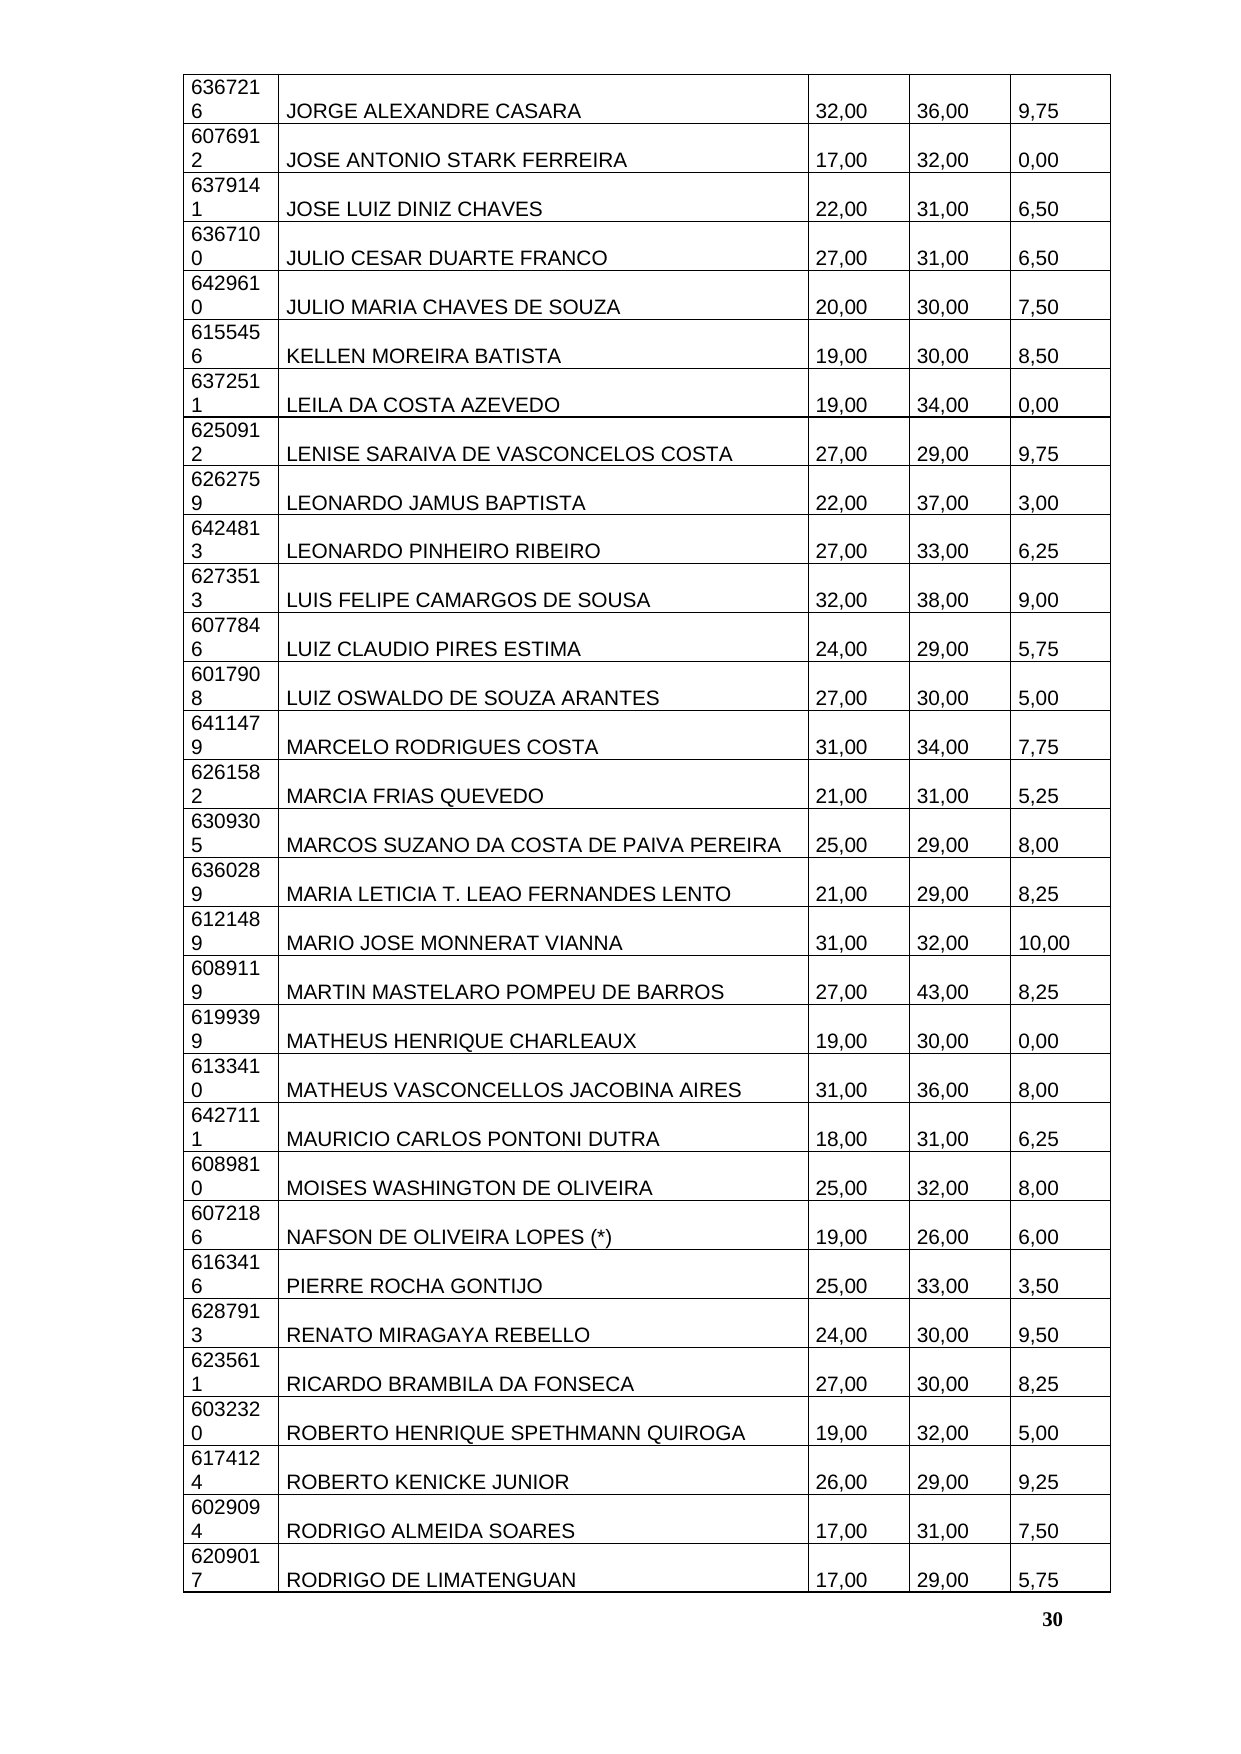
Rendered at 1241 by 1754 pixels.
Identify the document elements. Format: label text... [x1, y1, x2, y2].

table_cell 8,25 [1011, 956, 1110, 1004]
table_cell 29,00 [910, 1446, 1010, 1493]
table_cell 27,00 [809, 515, 909, 563]
table_cell RODRIGO ALMEIDA SOARES [279, 1495, 808, 1542]
table_cell 6,50 [1011, 222, 1110, 269]
table_cell 34,00 [910, 369, 1010, 416]
table_cell 32,00 [809, 564, 909, 612]
table_cell MOISES WASHINGTON DE OLIVEIRA [279, 1152, 808, 1200]
table_cell MARCIA FRIAS QUEVEDO [279, 760, 808, 808]
table_cell KELLEN MOREIRA BATISTA [279, 320, 808, 367]
table_cell 36,00 [910, 1054, 1010, 1102]
table_cell JULIO CESAR DUARTE FRANCO [279, 222, 808, 269]
table_cell 19,00 [809, 1005, 909, 1053]
table_cell 30,00 [910, 320, 1010, 367]
table_cell 3,00 [1011, 466, 1110, 514]
table_cell 27,00 [809, 956, 909, 1004]
table_cell MARTIN MASTELARO POMPEU DE BARROS [279, 956, 808, 1004]
table_cell LUIZ CLAUDIO PIRES ESTIMA [279, 613, 808, 661]
table_cell 6163416 [184, 1250, 278, 1298]
table_cell MARCOS SUZANO DA COSTA DE PAIVA PEREIRA [279, 809, 808, 857]
table_cell 6,50 [1011, 173, 1110, 221]
table_cell 8,00 [1011, 1152, 1110, 1200]
table_cell 8,25 [1011, 1348, 1110, 1396]
table_cell 0,00 [1011, 124, 1110, 172]
table_cell 6411479 [184, 711, 278, 759]
table_cell 30,00 [910, 1348, 1010, 1396]
table_cell 7,50 [1011, 1495, 1110, 1542]
table_cell PIERRE ROCHA GONTIJO [279, 1250, 808, 1298]
table_cell MARCELO RODRIGUES COSTA [279, 711, 808, 759]
table_cell 9,75 [1011, 75, 1110, 123]
table_cell 7,75 [1011, 711, 1110, 759]
table_cell 19,00 [809, 1397, 909, 1444]
table_cell 29,00 [910, 809, 1010, 857]
table_cell 30,00 [910, 662, 1010, 710]
table_cell 6429610 [184, 271, 278, 318]
table_cell 24,00 [809, 613, 909, 661]
table_cell LEILA DA COSTA AZEVEDO [279, 369, 808, 416]
table_cell 6121489 [184, 907, 278, 955]
table_cell JOSE LUIZ DINIZ CHAVES [279, 173, 808, 221]
table_cell 17,00 [809, 1544, 909, 1591]
table_cell LEONARDO PINHEIRO RIBEIRO [279, 515, 808, 563]
table_cell MARIA LETICIA T. LEAO FERNANDES LENTO [279, 858, 808, 906]
table_cell RICARDO BRAMBILA DA FONSECA [279, 1348, 808, 1396]
table_cell MATHEUS VASCONCELLOS JACOBINA AIRES [279, 1054, 808, 1102]
table_cell 8,50 [1011, 320, 1110, 367]
table_cell 8,25 [1011, 858, 1110, 906]
table_cell LUIS FELIPE CAMARGOS DE SOUSA [279, 564, 808, 612]
table_cell 6076912 [184, 124, 278, 172]
table_cell 27,00 [809, 662, 909, 710]
table_cell 27,00 [809, 418, 909, 465]
table_cell 29,00 [910, 858, 1010, 906]
table_cell 31,00 [809, 907, 909, 955]
table_cell 8,00 [1011, 1054, 1110, 1102]
table_cell JULIO MARIA CHAVES DE SOUZA [279, 271, 808, 318]
table_cell JOSE ANTONIO STARK FERREIRA [279, 124, 808, 172]
table_cell 32,00 [910, 124, 1010, 172]
table_cell 25,00 [809, 809, 909, 857]
table_cell 32,00 [910, 1152, 1010, 1200]
table_cell 17,00 [809, 1495, 909, 1542]
table_cell 29,00 [910, 613, 1010, 661]
table_cell 0,00 [1011, 369, 1110, 416]
table_cell 5,00 [1011, 1397, 1110, 1444]
table_cell 31,00 [910, 222, 1010, 269]
table_cell 31,00 [910, 173, 1010, 221]
table_cell 6273513 [184, 564, 278, 612]
table_cell 32,00 [809, 75, 909, 123]
table_cell 6,25 [1011, 515, 1110, 563]
table_cell 17,00 [809, 124, 909, 172]
table_cell 25,00 [809, 1152, 909, 1200]
table_cell 29,00 [910, 418, 1010, 465]
table_cell MAURICIO CARLOS PONTONI DUTRA [279, 1103, 808, 1151]
table_cell 32,00 [910, 1397, 1010, 1444]
table_cell 6032320 [184, 1397, 278, 1444]
table_cell LUIZ OSWALDO DE SOUZA ARANTES [279, 662, 808, 710]
table_cell 6367100 [184, 222, 278, 269]
table_cell 6372511 [184, 369, 278, 416]
table_cell 6072186 [184, 1201, 278, 1249]
table_cell ROBERTO KENICKE JUNIOR [279, 1446, 808, 1493]
table_cell 19,00 [809, 369, 909, 416]
table_cell 37,00 [910, 466, 1010, 514]
table_cell 31,00 [809, 1054, 909, 1102]
table_cell 6367216 [184, 75, 278, 123]
table_cell 6262759 [184, 466, 278, 514]
table_cell 6209017 [184, 1544, 278, 1591]
table_cell 5,75 [1011, 1544, 1110, 1591]
table_cell 6077846 [184, 613, 278, 661]
table_cell MARIO JOSE MONNERAT VIANNA [279, 907, 808, 955]
table_cell 21,00 [809, 858, 909, 906]
table_cell 6235611 [184, 1348, 278, 1396]
table_cell 9,75 [1011, 418, 1110, 465]
table_cell 6424813 [184, 515, 278, 563]
table_cell 38,00 [910, 564, 1010, 612]
table_cell 43,00 [910, 956, 1010, 1004]
table_cell 6174124 [184, 1446, 278, 1493]
table_cell 6029094 [184, 1495, 278, 1542]
table_cell 25,00 [809, 1250, 909, 1298]
table_cell 6155456 [184, 320, 278, 367]
table_cell 10,00 [1011, 907, 1110, 955]
table_cell 7,50 [1011, 271, 1110, 318]
table_cell 27,00 [809, 1348, 909, 1396]
table_cell 32,00 [910, 907, 1010, 955]
table_cell 6427111 [184, 1103, 278, 1151]
table_cell ROBERTO HENRIQUE SPETHMANN QUIROGA [279, 1397, 808, 1444]
table_cell 5,25 [1011, 760, 1110, 808]
table_cell MATHEUS HENRIQUE CHARLEAUX [279, 1005, 808, 1053]
table_cell 19,00 [809, 320, 909, 367]
table_cell 33,00 [910, 515, 1010, 563]
table_cell 9,50 [1011, 1299, 1110, 1347]
table_cell 26,00 [910, 1201, 1010, 1249]
table_cell 31,00 [809, 711, 909, 759]
table_cell 6,25 [1011, 1103, 1110, 1151]
table_cell LEONARDO JAMUS BAPTISTA [279, 466, 808, 514]
table_cell 6261582 [184, 760, 278, 808]
table_cell 27,00 [809, 222, 909, 269]
table_cell 6133410 [184, 1054, 278, 1102]
table_cell 19,00 [809, 1201, 909, 1249]
table_cell 8,00 [1011, 809, 1110, 857]
table_cell 18,00 [809, 1103, 909, 1151]
table_cell 33,00 [910, 1250, 1010, 1298]
table_cell 31,00 [910, 760, 1010, 808]
table_cell NAFSON DE OLIVEIRA LOPES (*) [279, 1201, 808, 1249]
table_cell 36,00 [910, 75, 1010, 123]
table_cell 6379141 [184, 173, 278, 221]
table_cell 20,00 [809, 271, 909, 318]
table_cell 22,00 [809, 173, 909, 221]
table_cell 6250912 [184, 418, 278, 465]
table_cell 9,00 [1011, 564, 1110, 612]
table_cell 6017908 [184, 662, 278, 710]
table_cell 6089119 [184, 956, 278, 1004]
table_cell 34,00 [910, 711, 1010, 759]
table_cell 6199399 [184, 1005, 278, 1053]
table_cell 5,75 [1011, 613, 1110, 661]
table_cell 24,00 [809, 1299, 909, 1347]
table_cell 6309305 [184, 809, 278, 857]
table_cell 5,00 [1011, 662, 1110, 710]
table_cell 3,50 [1011, 1250, 1110, 1298]
table_cell RODRIGO DE LIMATENGUAN [279, 1544, 808, 1591]
table_cell 31,00 [910, 1495, 1010, 1542]
table_cell 30,00 [910, 1299, 1010, 1347]
table_cell 30,00 [910, 1005, 1010, 1053]
table_cell 6,00 [1011, 1201, 1110, 1249]
table_cell 22,00 [809, 466, 909, 514]
table_cell 6360289 [184, 858, 278, 906]
table_cell RENATO MIRAGAYA REBELLO [279, 1299, 808, 1347]
table_cell 6089810 [184, 1152, 278, 1200]
table_cell 26,00 [809, 1446, 909, 1493]
table_cell 29,00 [910, 1544, 1010, 1591]
table_cell LENISE SARAIVA DE VASCONCELOS COSTA [279, 418, 808, 465]
table_cell 9,25 [1011, 1446, 1110, 1493]
table_cell 6287913 [184, 1299, 278, 1347]
table_cell 0,00 [1011, 1005, 1110, 1053]
table_cell 21,00 [809, 760, 909, 808]
table_cell 31,00 [910, 1103, 1010, 1151]
table_cell JORGE ALEXANDRE CASARA [279, 75, 808, 123]
table_cell 30,00 [910, 271, 1010, 318]
